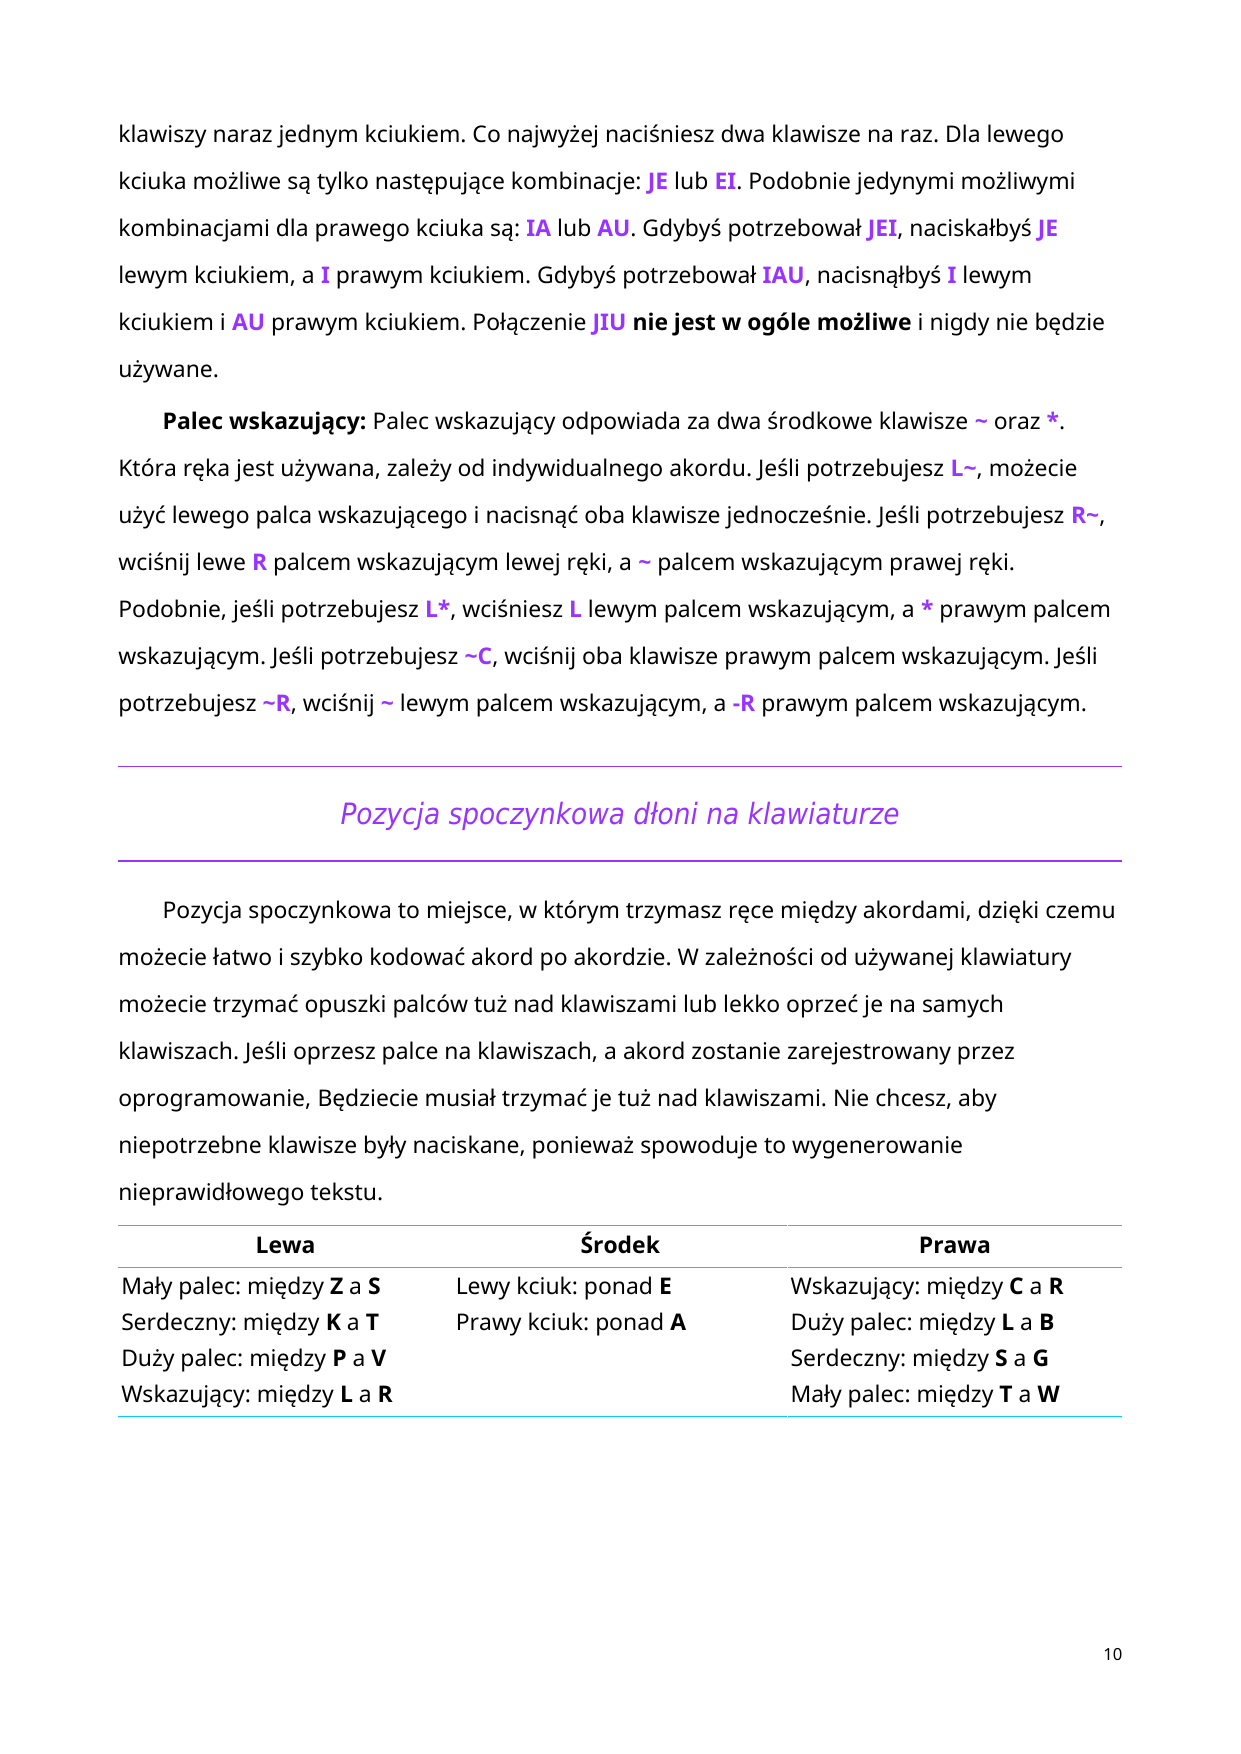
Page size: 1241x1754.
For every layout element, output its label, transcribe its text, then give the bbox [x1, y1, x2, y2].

table_cell Lewy kciuk: ponad E Prawy kciuk: ponad A [453, 1268, 787, 1416]
table_cell Mały palec: między Z a S Serdeczny: między K a T Duży palec: między P a V Wskazujący: między L a R [118, 1268, 453, 1416]
table_header Lewa [118, 1226, 453, 1267]
text Pozycja spoczynkowa to miejsce, w którym trzymasz ręce między akordami, dzięki czemu możecie łatwo i szybko kodować akord po akordzie. W zależności od używanej klawiatury możecie trzymać opuszki palców tuż nad klawiszami lub lekko oprzeć je na samych klawiszach. Jeśli oprzesz palce na klawiszach, a akord zostanie zarejestrowany przez oprogramowanie, Będziecie musiał trzymać je tuż nad klawiszami. Nie chcesz, aby niepotrzebne klawisze były naciskane, ponieważ spowoduje to wygenerowanie nieprawidłowego tekstu. [118, 894, 1122, 1207]
table_header Prawa [788, 1226, 1122, 1267]
table_header Środek [453, 1226, 787, 1267]
text klawiszy naraz jednym kciukiem. Co najwyżej naciśniesz dwa klawisze na raz. Dla lewego kciuka możliwe są tylko następujące kombinacje: JE lub EI. Podobnie jedynymi możliwymi kombinacjami dla prawego kciuka są: IA lub AU. Gdybyś potrzebował JEI, naciskałbyś JE lewym kciukiem, a I prawym kciukiem. Gdybyś potrzebował IAU, nacisnąłbyś I lewym kciukiem i AU prawym kciukiem. Połączenie JIU nie jest w ogóle możliwe i nigdy nie będzie używane. [118, 118, 1122, 384]
subtitle Pozycja spoczynkowa dłoni na klawiaturze [118, 767, 1122, 860]
text Palec wskazujący: Palec wskazujący odpowiada za dwa środkowe klawisze ~ oraz *. Która ręka jest używana, zależy od indywidualnego akordu. Jeśli potrzebujesz L~, możecie użyć lewego palca wskazującego i nacisnąć oba klawisze jednocześnie. Jeśli potrzebujesz R~, wciśnij lewe R palcem wskazującym lewej ręki, a ~ palcem wskazującym prawej ręki. Podobnie, jeśli potrzebujesz L*, wciśniesz L lewym palcem wskazującym, a * prawym palcem wskazującym. Jeśli potrzebujesz ~C, wciśnij oba klawisze prawym palcem wskazującym. Jeśli potrzebujesz ~R, wciśnij ~ lewym palcem wskazującym, a -R prawym palcem wskazującym. [118, 405, 1122, 718]
table_cell Wskazujący: między C a R Duży palec: między L a B Serdeczny: między S a G Mały palec: między T a W [788, 1268, 1122, 1416]
